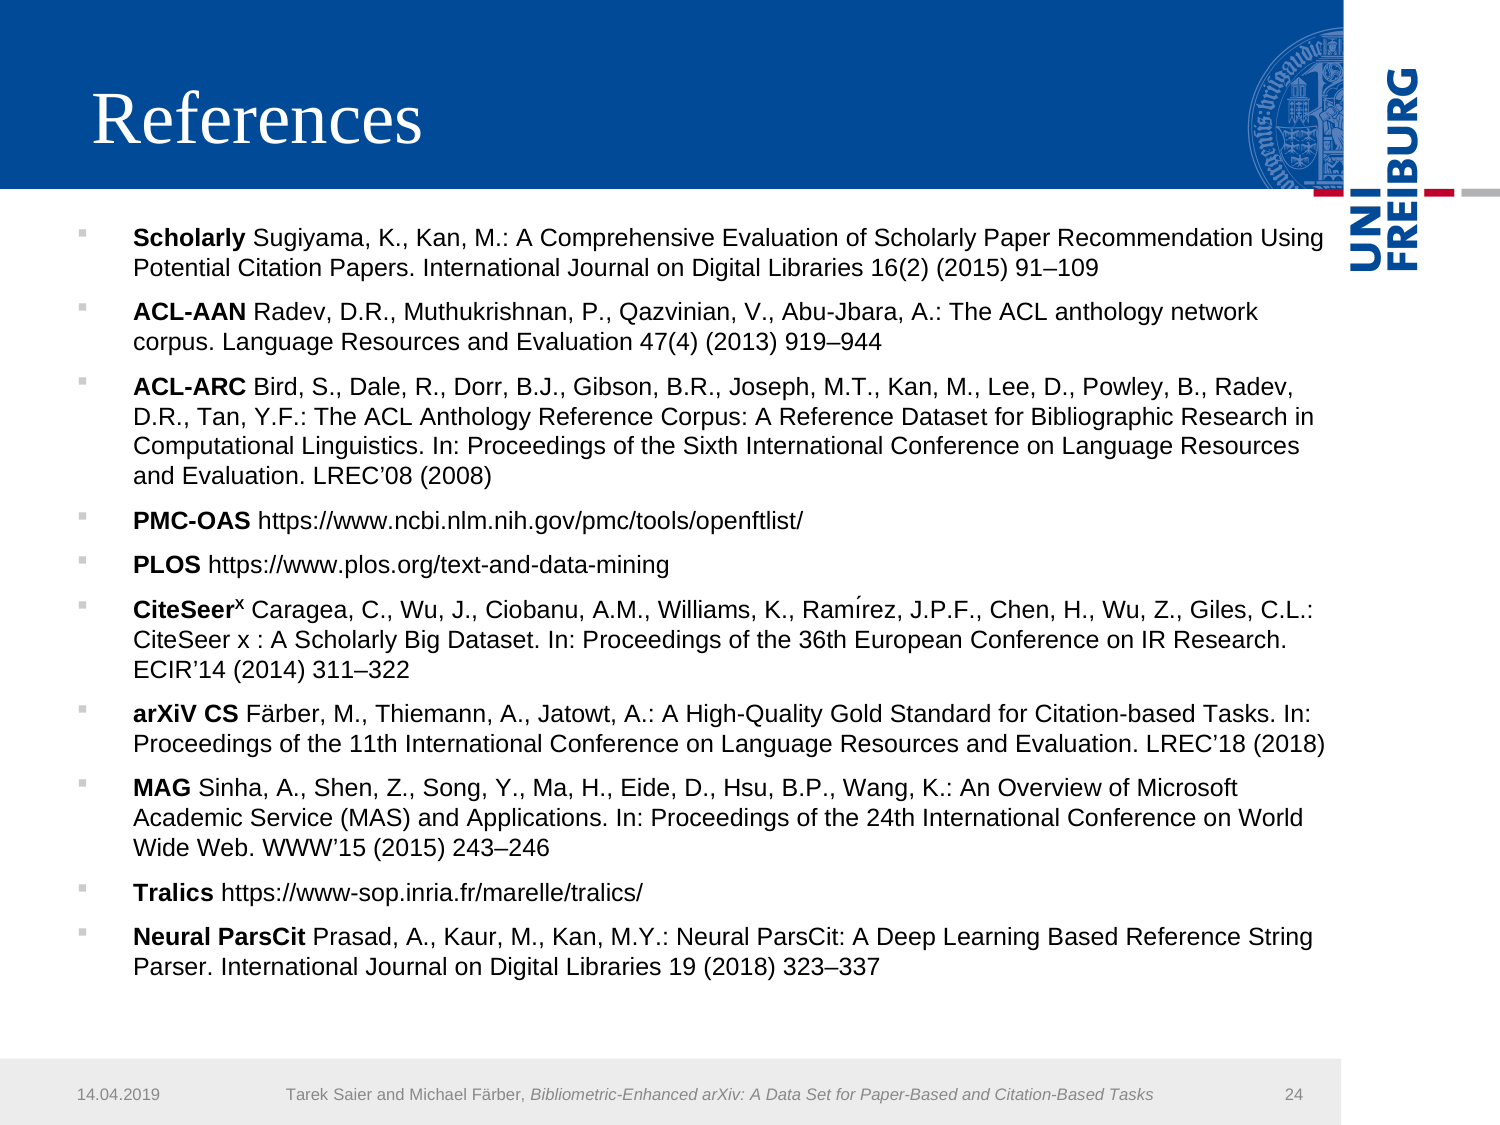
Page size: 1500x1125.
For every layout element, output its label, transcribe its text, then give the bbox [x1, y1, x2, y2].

list Scholarly Sugiyama, K., Kan, M.: A Comprehensive Evaluation of Scholarly Paper Recommendation Using Potential Citation Papers. International Journal on Digital Libraries 16(2) (2015) 91–109 ACL-AAN Radev, D.R., Muthukrishnan, P., Qazvinian, V., Abu-Jbara, A.: The ACL anthology network corpus. Language Resources and Evaluation 47(4) (2013) 919–944 ACL-ARC Bird, S., Dale, R., Dorr, B.J., Gibson, B.R., Joseph, M.T., Kan, M., Lee, D., Powley, B., Radev, D.R., Tan, Y.F.: The ACL Anthology Reference Corpus: A Reference Dataset for Bibliographic Research in Computational Linguistics. In: Proceedings of the Sixth International Conference on Language Resources and Evaluation. LREC’08 (2008) PMC-OAS https://www.ncbi.nlm.nih.gov/pmc/tools/openftlist/ PLOS https://www.plos.org/text-and-data-mining CiteSeerX Caragea, C., Wu, J., Ciobanu, A.M., Williams, K., Ramı́rez, J.P.F., Chen, H., Wu, Z., Giles, C.L.: CiteSeer x : A Scholarly Big Dataset. In: Proceedings of the 36th European Conference on IR Research. ECIR’14 (2014) 311–322 arXiV CS Färber, M., Thiemann, A., Jatowt, A.: A High-Quality Gold Standard for Citation-based Tasks. In: Proceedings of the 11th International Conference on Language Resources and Evaluation. LREC’18 (2018) MAG Sinha, A., Shen, Z., Song, Y., Ma, H., Eide, D., Hsu, B.P., Wang, K.: An Overview of Microsoft Academic Service (MAS) and Applications. In: Proceedings of the 24th International Conference on World Wide Web. WWW’15 (2015) 243–246 Tralics https://www-sop.inria.fr/marelle/tralics/ Neural ParsCit Prasad, A., Kaur, M., Kan, M.Y.: Neural ParsCit: A Deep Learning Based Reference String Parser. International Journal on Digital Libraries 19 (2018) 323–337 [76, 221, 1341, 1009]
title References [76, 49, 1235, 178]
picture [0, 0, 1500, 271]
